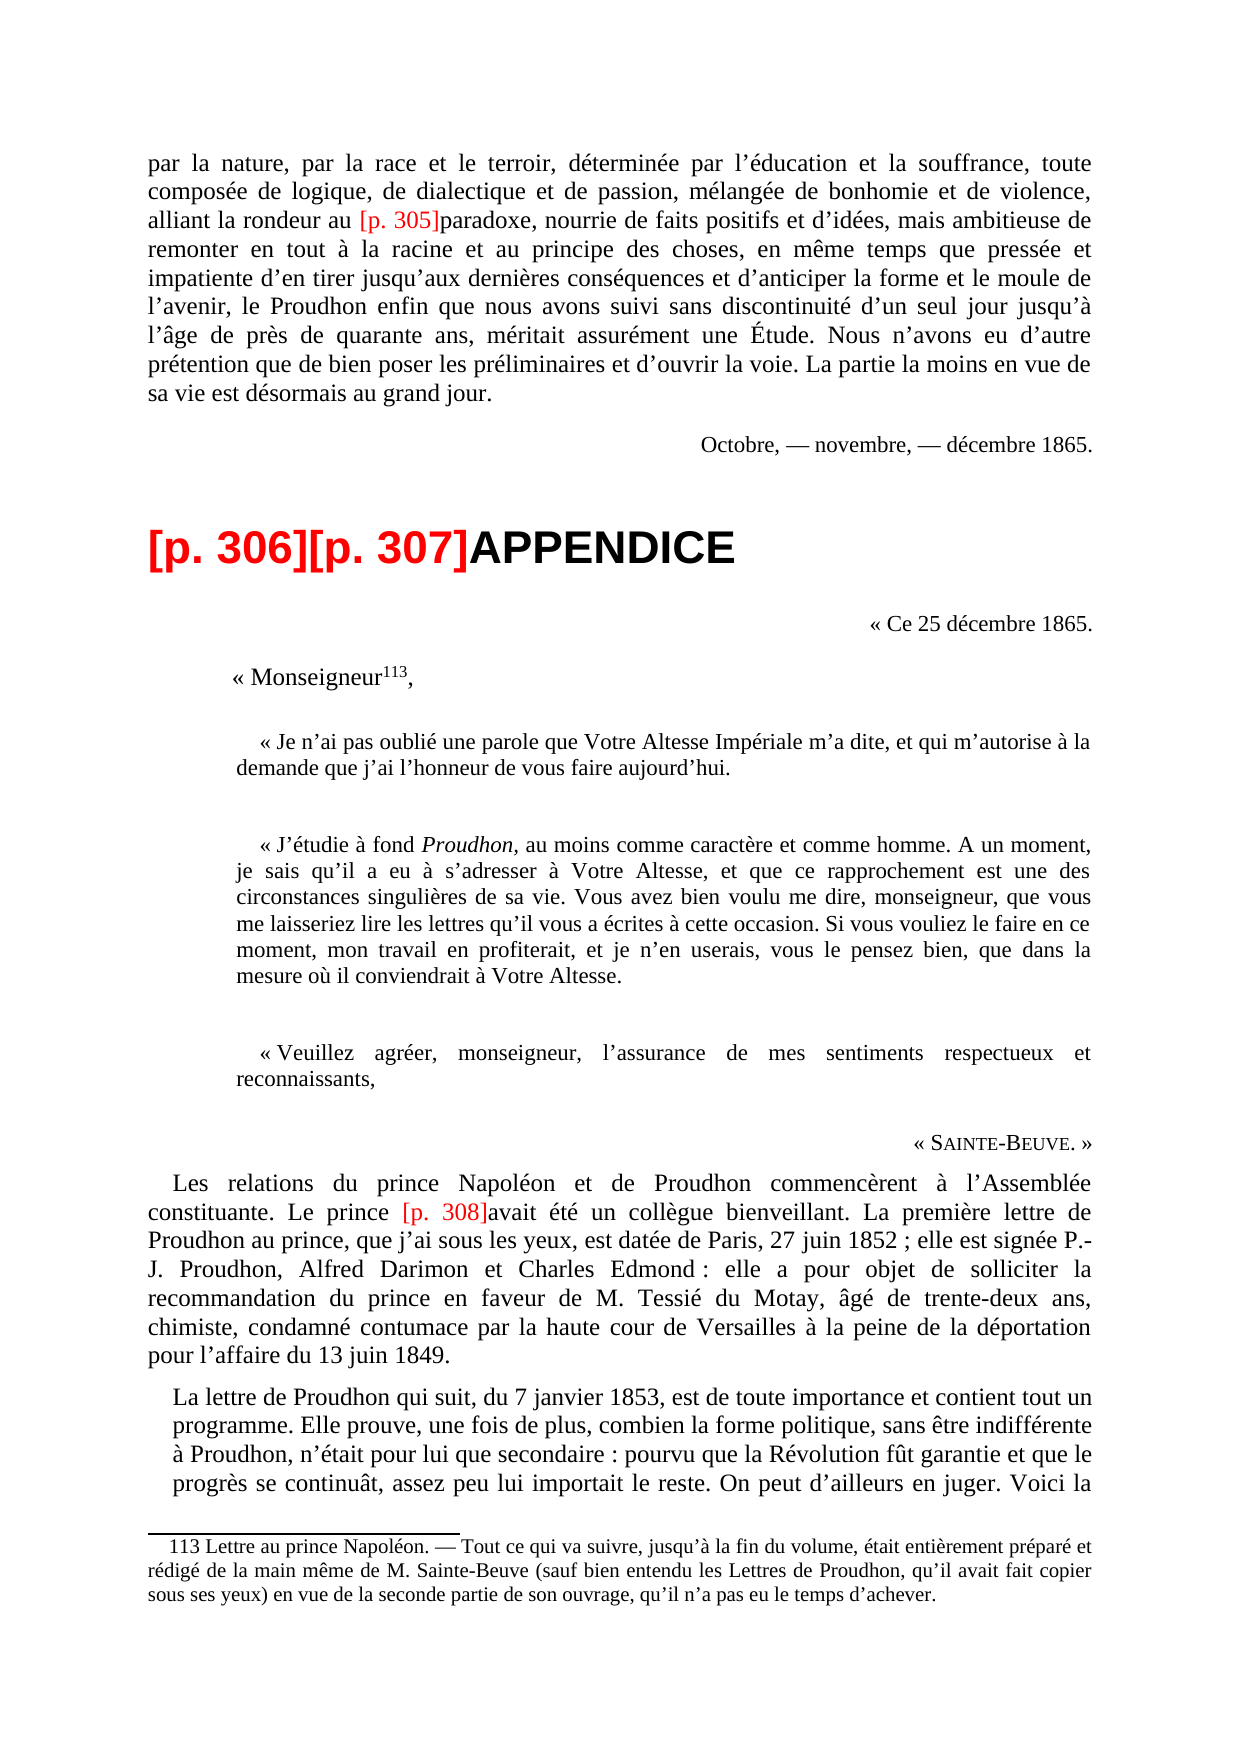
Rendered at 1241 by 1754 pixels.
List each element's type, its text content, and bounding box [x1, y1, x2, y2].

text « Je n’ai pas oublié une parole que Votre Altesse Impériale m’a dite, et qui m’autorise à la demande que j’ai l’honneur de vous faire aujourd’hui. [236, 728, 1093, 781]
text « J’étudie à fond Proudhon, au moins comme caractère et comme homme. A un moment, je sais qu’il a eu à s’adresser à Votre Altesse, et que ce rapprochement est une des circonstances singulières de sa vie. Vous avez bien voulu me dire, monseigneur, que vous me laisseriez lire les lettres qu’il vous a écrites à cette occasion. Si vous vouliez le faire en ce moment, mon travail en profiterait, et je n’en userais, vous le pensez bien, que dans la mesure où il conviendrait à Votre Altesse. [236, 831, 1093, 989]
text « Sainte-Beuve. » [148, 1129, 1093, 1155]
subtitle [p. 306][p. 307]APPENDICE [148, 520, 1093, 573]
text Les relations du prince Napoléon et de Proudhon commencèrent à l’Assemblée constituante. Le prince [p. 308]avait été un collègue bienveillant. La première lettre de Proudhon au prince, que j’ai sous les yeux, est datée de Paris, 27 juin 1852 ; elle est signée P.-J. Proudhon, Alfred Darimon et Charles Edmond : elle a pour objet de solliciter la recommandation du prince en faveur de M. Tessié du Motay, âgé de trente-deux ans, chimiste, condamné contumace par la haute cour de Versailles à la peine de la déportation pour l’affaire du 13 juin 1849. [148, 1168, 1093, 1369]
text par la nature, par la race et le terroir, déterminée par l’éducation et la souffrance, toute composée de logique, de dialectique et de passion, mélangée de bonhomie et de violence, alliant la rondeur au [p. 305]paradoxe, nourrie de faits positifs et d’idées, mais ambitieuse de remonter en tout à la racine et au principe des choses, en même temps que pressée et impatiente d’en tirer jusqu’aux dernières conséquences et d’anticiper la forme et le moule de l’avenir, le Proudhon enfin que nous avons suivi sans discontinuité d’un seul jour jusqu’à l’âge de près de quarante ans, méritait assurément une Étude. Nous n’avons eu d’autre prétention que de bien poser les préliminaires et d’ouvrir la voie. La partie la moins en vue de sa vie est désormais au grand jour. [148, 148, 1093, 406]
text La lettre de Proudhon qui suit, du 7 janvier 1853, est de toute importance et contient tout un programme. Elle prouve, une fois de plus, combien la forme politique, sans être indifférente à Proudhon, n’était pour lui que secondaire : pourvu que la Révolution fût garantie et que le progrès se continuât, assez peu lui importait le reste. On peut d’ailleurs en juger. Voici la [172, 1382, 1093, 1497]
text « Ce 25 décembre 1865. [148, 610, 1093, 637]
text « Monseigneur, [207, 662, 1093, 691]
text Lettre au prince Napoléon. — Tout ce qui va suivre, jusqu’à la fin du volume, était entièrement préparé et rédigé de la main même de M. Sainte-Beuve (sauf bien entendu les Lettres de Proudhon, qu’il avait fait copier sous ses yeux) en vue de la seconde partie de son ouvrage, qu’il n’a pas eu le temps d’achever. [148, 1534, 1093, 1606]
text Octobre, — novembre, — décembre 1865. [148, 431, 1093, 458]
text « Veuillez agréer, monseigneur, l’assurance de mes sentiments respectueux et reconnaissants, [236, 1039, 1093, 1092]
